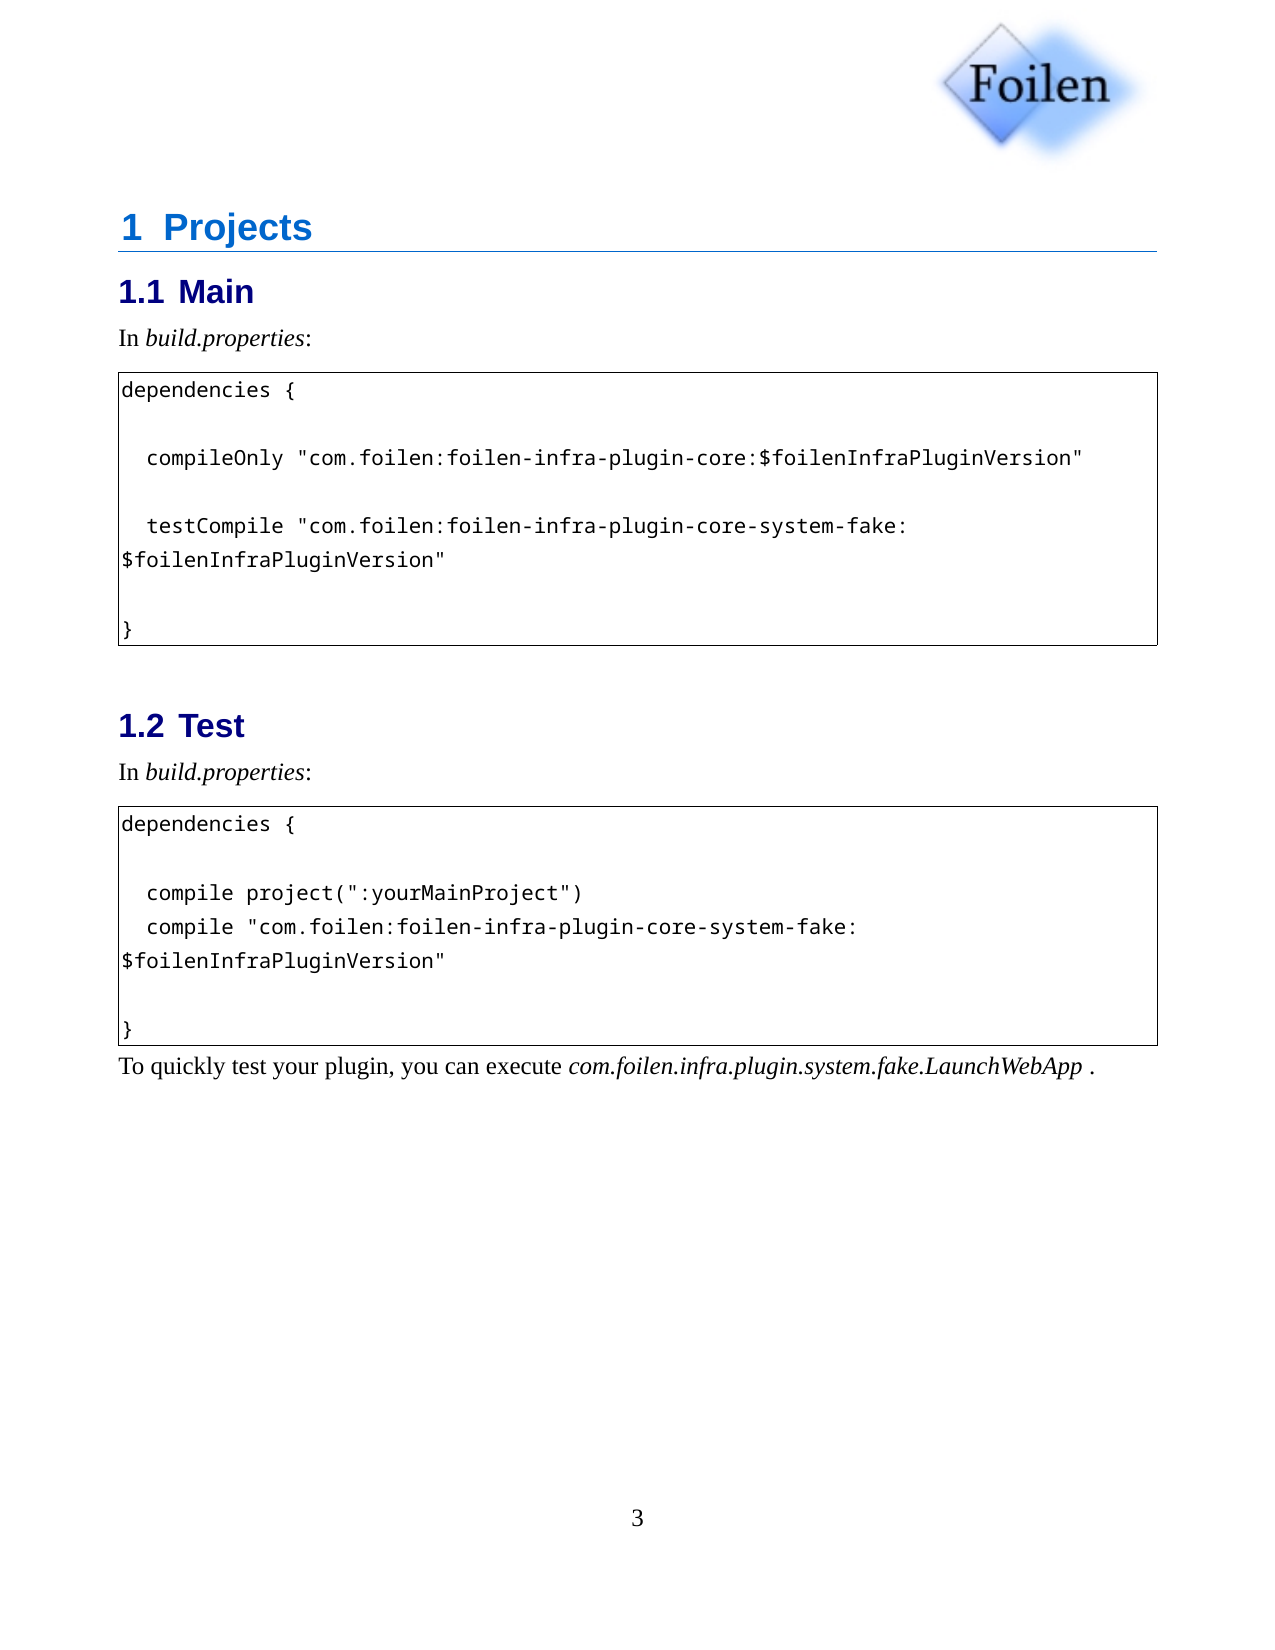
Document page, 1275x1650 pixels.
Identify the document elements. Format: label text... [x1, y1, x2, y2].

text } [119, 611, 1157, 645]
text In build.properties: [118, 757, 1157, 786]
text testCompile "com.foilen:foilen-infra-plugin-core-system-fake:$foilenInfraPluginVersion" [119, 508, 1157, 574]
text compile "com.foilen:foilen-infra-plugin-core-system-fake:$foilenInfraPluginVersion" [119, 909, 1157, 974]
text In build.properties: [118, 323, 1157, 352]
subtitle Test [118, 706, 1157, 745]
text To quickly test your plugin, you can execute com.foilen.infra.plugin.system.fake.LaunchWebApp . [118, 1051, 1157, 1080]
text dependencies { [119, 807, 1157, 838]
subtitle Projects [118, 201, 1157, 251]
subtitle Main [118, 272, 1157, 311]
picture [930, 8, 1157, 176]
text compileOnly "com.foilen:foilen-infra-plugin-core:$foilenInfraPluginVersion" [119, 440, 1157, 472]
text dependencies { [119, 373, 1157, 404]
text compile project(":yourMainProject") [119, 874, 1157, 906]
text } [119, 1011, 1157, 1045]
